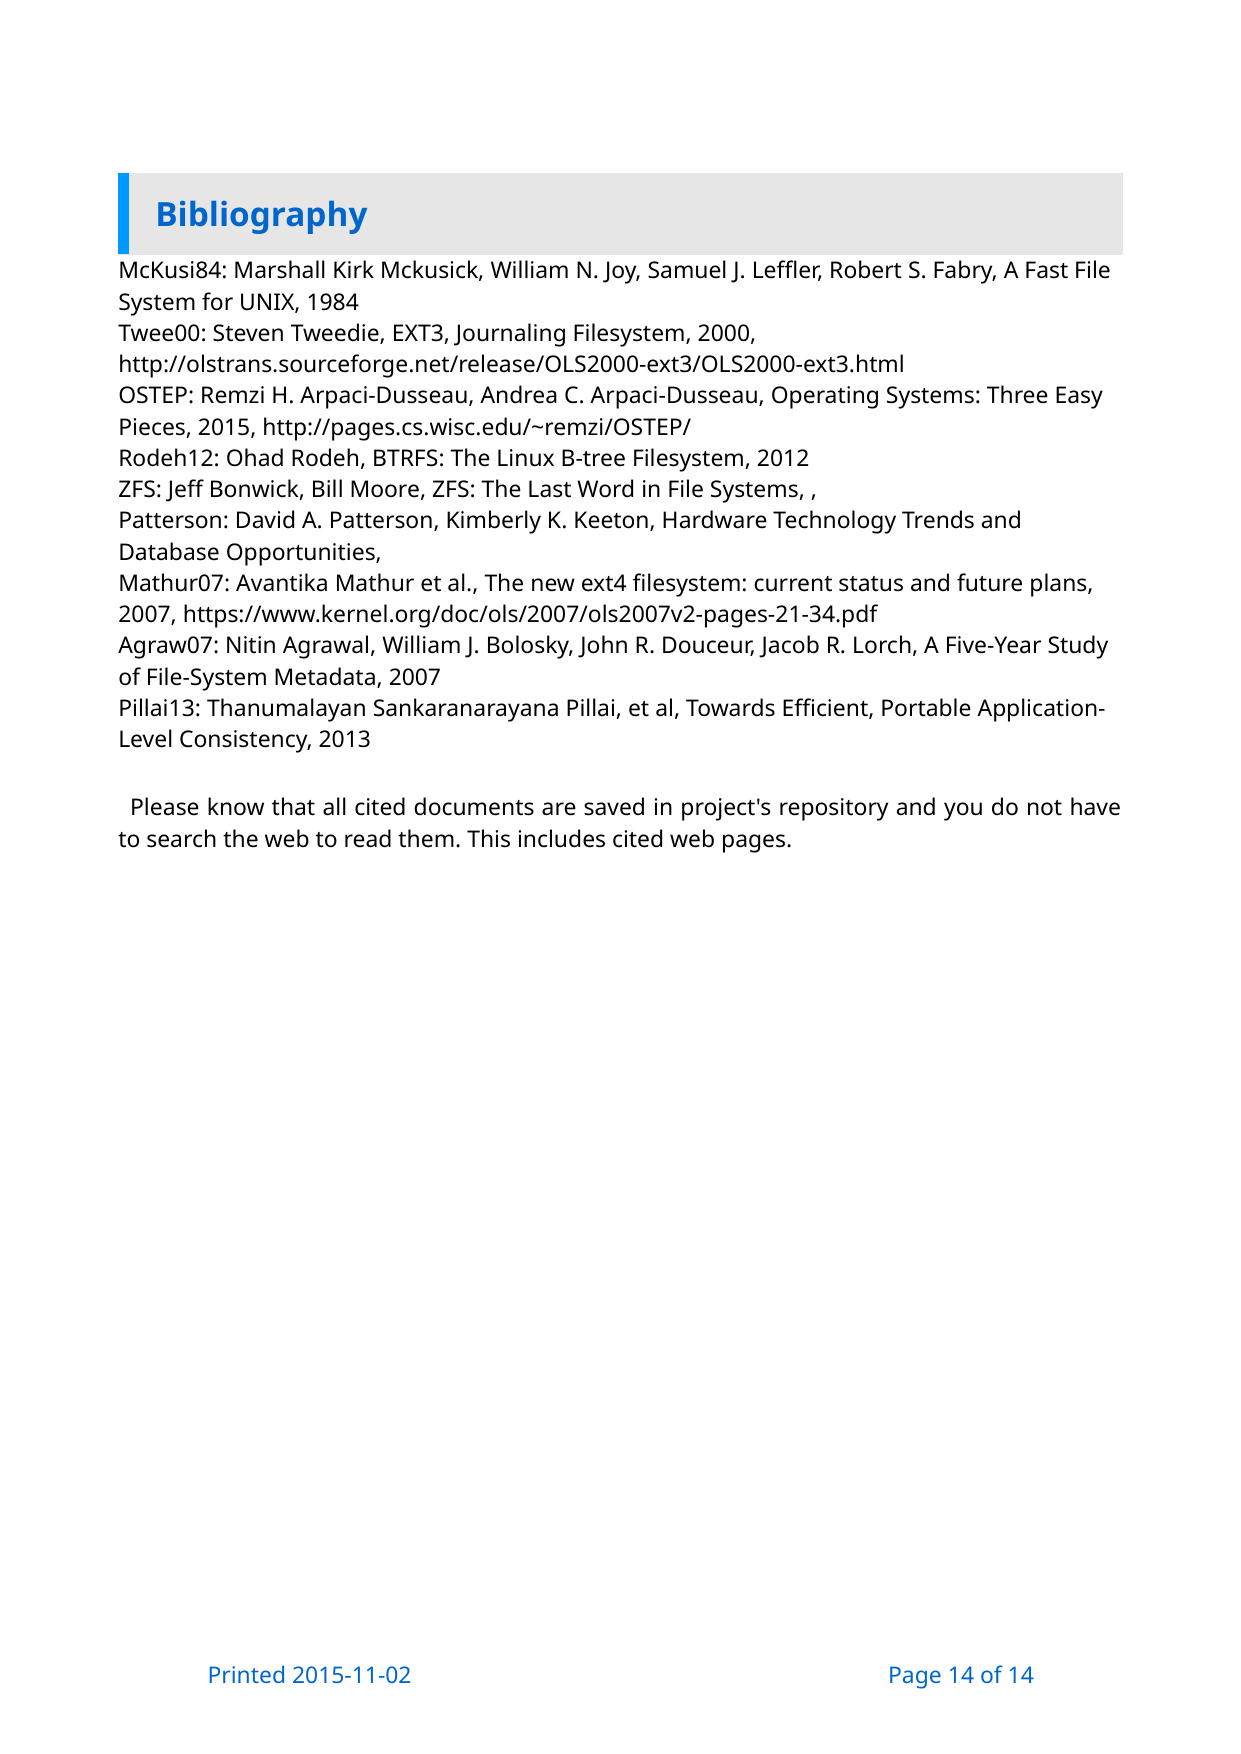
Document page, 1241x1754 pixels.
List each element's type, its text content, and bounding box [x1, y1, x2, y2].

text Twee00: Steven Tweedie, EXT3, Journaling Filesystem, 2000, http://olstrans.sourceforge.net/release/OLS2000-ext3/OLS2000-ext3.html [118, 317, 1122, 379]
text Agraw07: Nitin Agrawal, William J. Bolosky, John R. Douceur, Jacob R. Lorch, A Five-Year Study of File-System Metadata, 2007 [118, 629, 1122, 692]
text ZFS: Jeff Bonwick, Bill Moore, ZFS: The Last Word in File Systems, , [118, 473, 1122, 504]
text OSTEP: Remzi H. Arpaci-Dusseau, Andrea C. Arpaci-Dusseau, Operating Systems: Three Easy Pieces, 2015, http://pages.cs.wisc.edu/~remzi/OSTEP/ [118, 379, 1122, 442]
text Please know that all cited documents are saved in project's repository and you do not have to search the web to read them. This includes cited web pages. [118, 791, 1122, 854]
text McKusi84: Marshall Kirk Mckusick, William N. Joy, Samuel J. Leffler, Robert S. Fabry, A Fast File System for UNIX, 1984 [118, 255, 1122, 317]
text Mathur07: Avantika Mathur et al., The new ext4 filesystem: current status and future plans, 2007, https://www.kernel.org/doc/ols/2007/ols2007v2-pages-21-34.pdf [118, 567, 1122, 629]
text Patterson: David A. Patterson, Kimberly K. Keeton, Hardware Technology Trends and Database Opportunities, [118, 504, 1122, 567]
subtitle Bibliography [129, 174, 1122, 254]
text Pillai13: Thanumalayan Sankaranarayana Pillai, et al, Towards Efficient, Portable Application-Level Consistency, 2013 [118, 692, 1122, 754]
text Rodeh12: Ohad Rodeh, BTRFS: The Linux B-tree Filesystem, 2012 [118, 442, 1122, 473]
